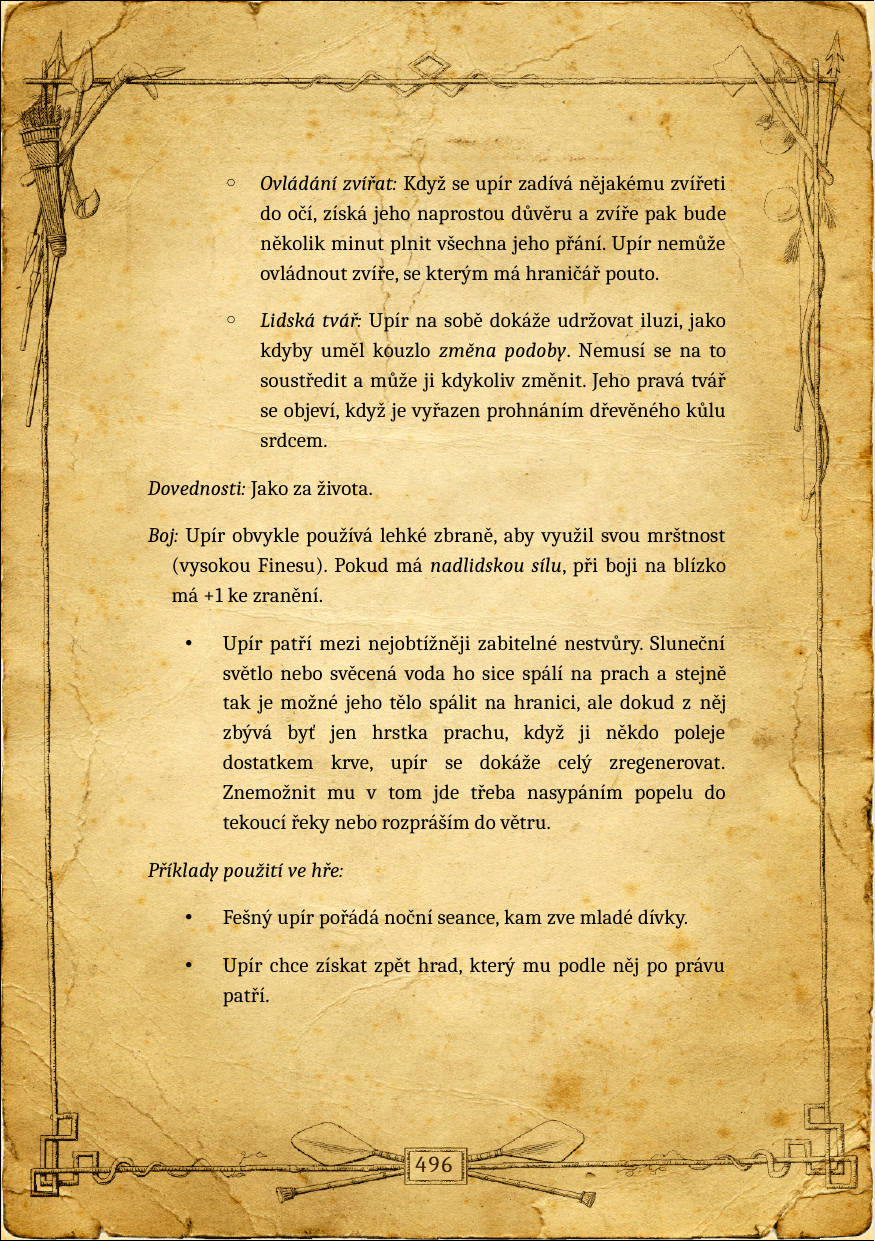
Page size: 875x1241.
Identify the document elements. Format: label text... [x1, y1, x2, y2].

text Boj: Upír obvykle používá lehké zbraně, aby využil svou mrštnost (vysokou Finesu). Pokud má nadlidskou sílu, při boji na blízko má +1 ke zranění. [148, 524, 726, 608]
list Upír chce získat zpět hrad, který mu podle něj po právu patří. [185, 953, 726, 1007]
list Fešný upír pořádá noční seance, kam zve mladé dívky. [185, 906, 726, 930]
list Upír patří mezi nejobtížněji zabitelné nestvůry. Sluneční světlo nebo svěcená voda ho sice spálí na prach a⁠ stejně tak je možné jeho tělo spálit na hranici, ale dokud z⁠ něj zbývá byť jen hrstka prachu, když ji někdo poleje dostatkem krve, upír se dokáže celý zregenerovat. Znemožnit mu v⁠ tom jde třeba nasypáním popelu do tekoucí řeky nebo rozpráším do větru. [185, 631, 726, 834]
picture [1, 1, 874, 1240]
list Lidská tvář: Upír na sobě dokáže udržovat iluzi, jako kdyby uměl kouzlo změna podoby. Nemusí se na to soustředit a⁠ může ji kdykoliv změnit. Jeho pravá tvář se objeví, když je vyřazen prohnáním dřevěného kůlu srdcem. [223, 309, 726, 453]
list Ovládání zvířat: Když se upír zadívá nějakému zvířeti do očí, získá jeho naprostou důvěru a⁠ zvíře pak bude několik minut plnit všechna jeho přání. Upír nemůže ovládnout zvíře, se kterým má hraničář pouto. [223, 172, 726, 285]
text Příklady použití ve hře: [148, 858, 726, 882]
text Dovednosti: Jako za života. [148, 476, 726, 500]
